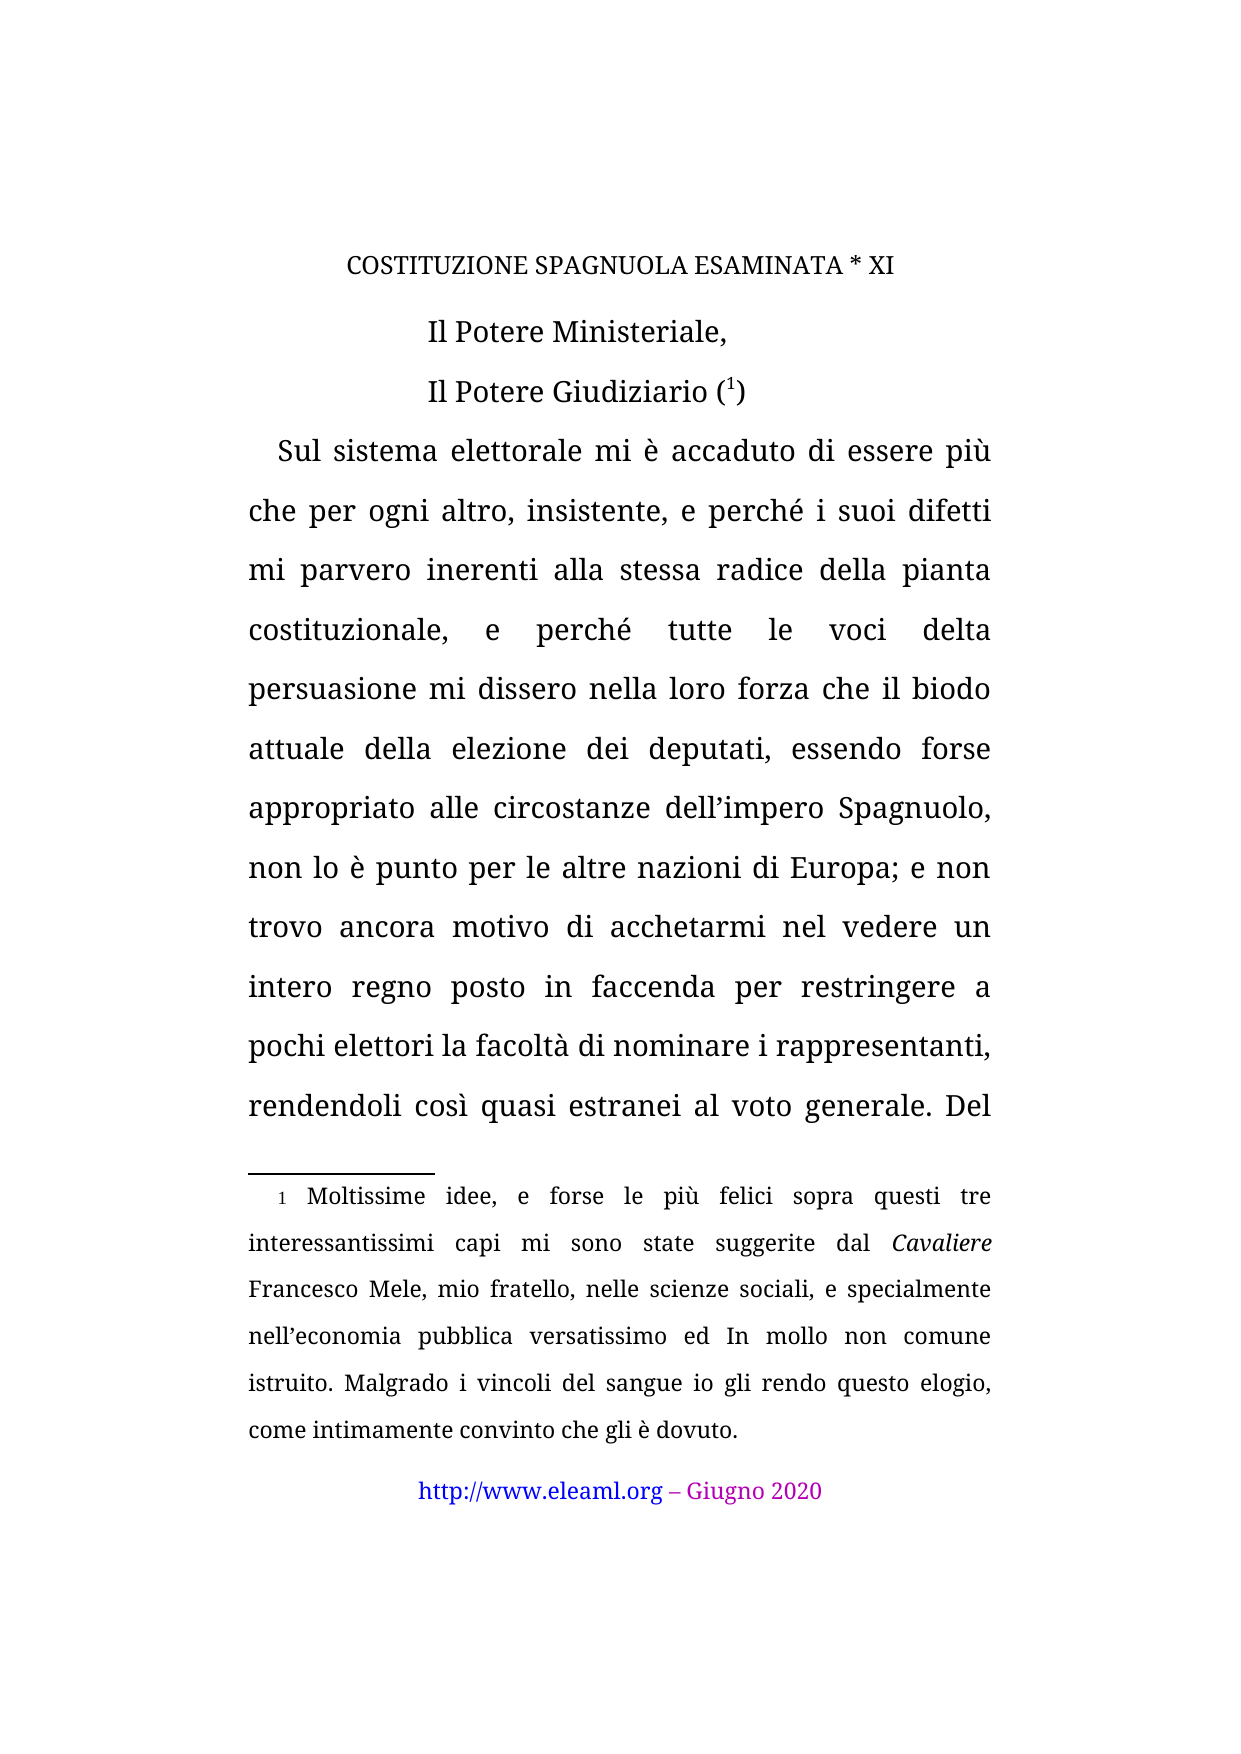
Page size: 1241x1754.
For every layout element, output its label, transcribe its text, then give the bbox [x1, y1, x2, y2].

text Moltissime idee, e forse le più felici sopra questi tre interessantissimi capi mi sono state suggerite dal Cavaliere Francesco Mele, mio fratello, nelle scienze sociali, e specialmente nell’economia pubblica versatissimo ed In mollo non comune istruito. Malgrado i vincoli del sangue io gli rendo questo elogio, come intimamente convinto che gli è dovuto. [248, 1179, 992, 1445]
text Il Potere Ministeriale, [398, 312, 992, 351]
text Il Potere Giudiziario () [398, 371, 992, 411]
text Sul sistema elettorale mi è accaduto di essere più che per ogni altro, insistente, e perché i suoi difetti mi parvero inerenti alla stessa radice della pianta costituzionale, e perché tutte le voci delta persuasione mi dissero nella loro forza che il biodo attuale della elezione dei deputati, essendo forse appropriato alle circostanze dell’impero Spagnuolo, non lo è punto per le altre nazioni di Europa; e non trovo ancora motivo di acchetarmi nel vedere un intero regno posto in faccenda per restringere a pochi elettori la facoltà di nominare i rappresentanti, rendendoli così quasi estranei al voto generale. Del [248, 431, 992, 1124]
